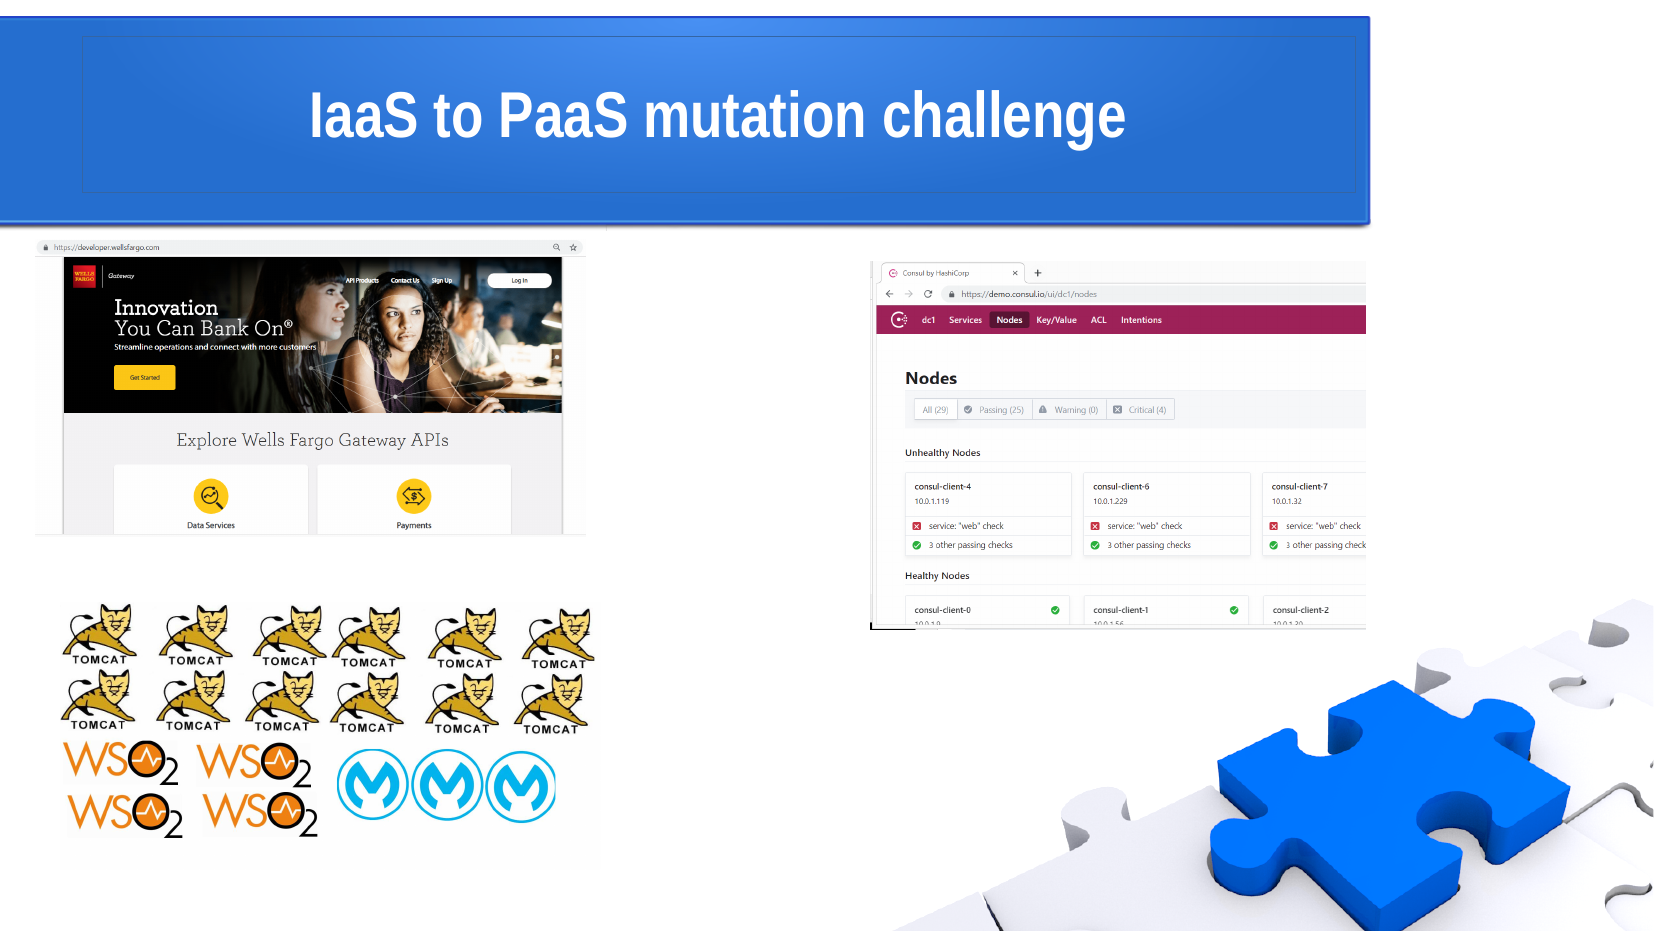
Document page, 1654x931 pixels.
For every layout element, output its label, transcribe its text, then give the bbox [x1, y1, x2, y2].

picture [60, 602, 601, 871]
picture [35, 239, 586, 537]
picture [0, 16, 1375, 231]
picture [870, 261, 1654, 931]
title IaaS to PaaS mutation challenge [82, 36, 1356, 193]
